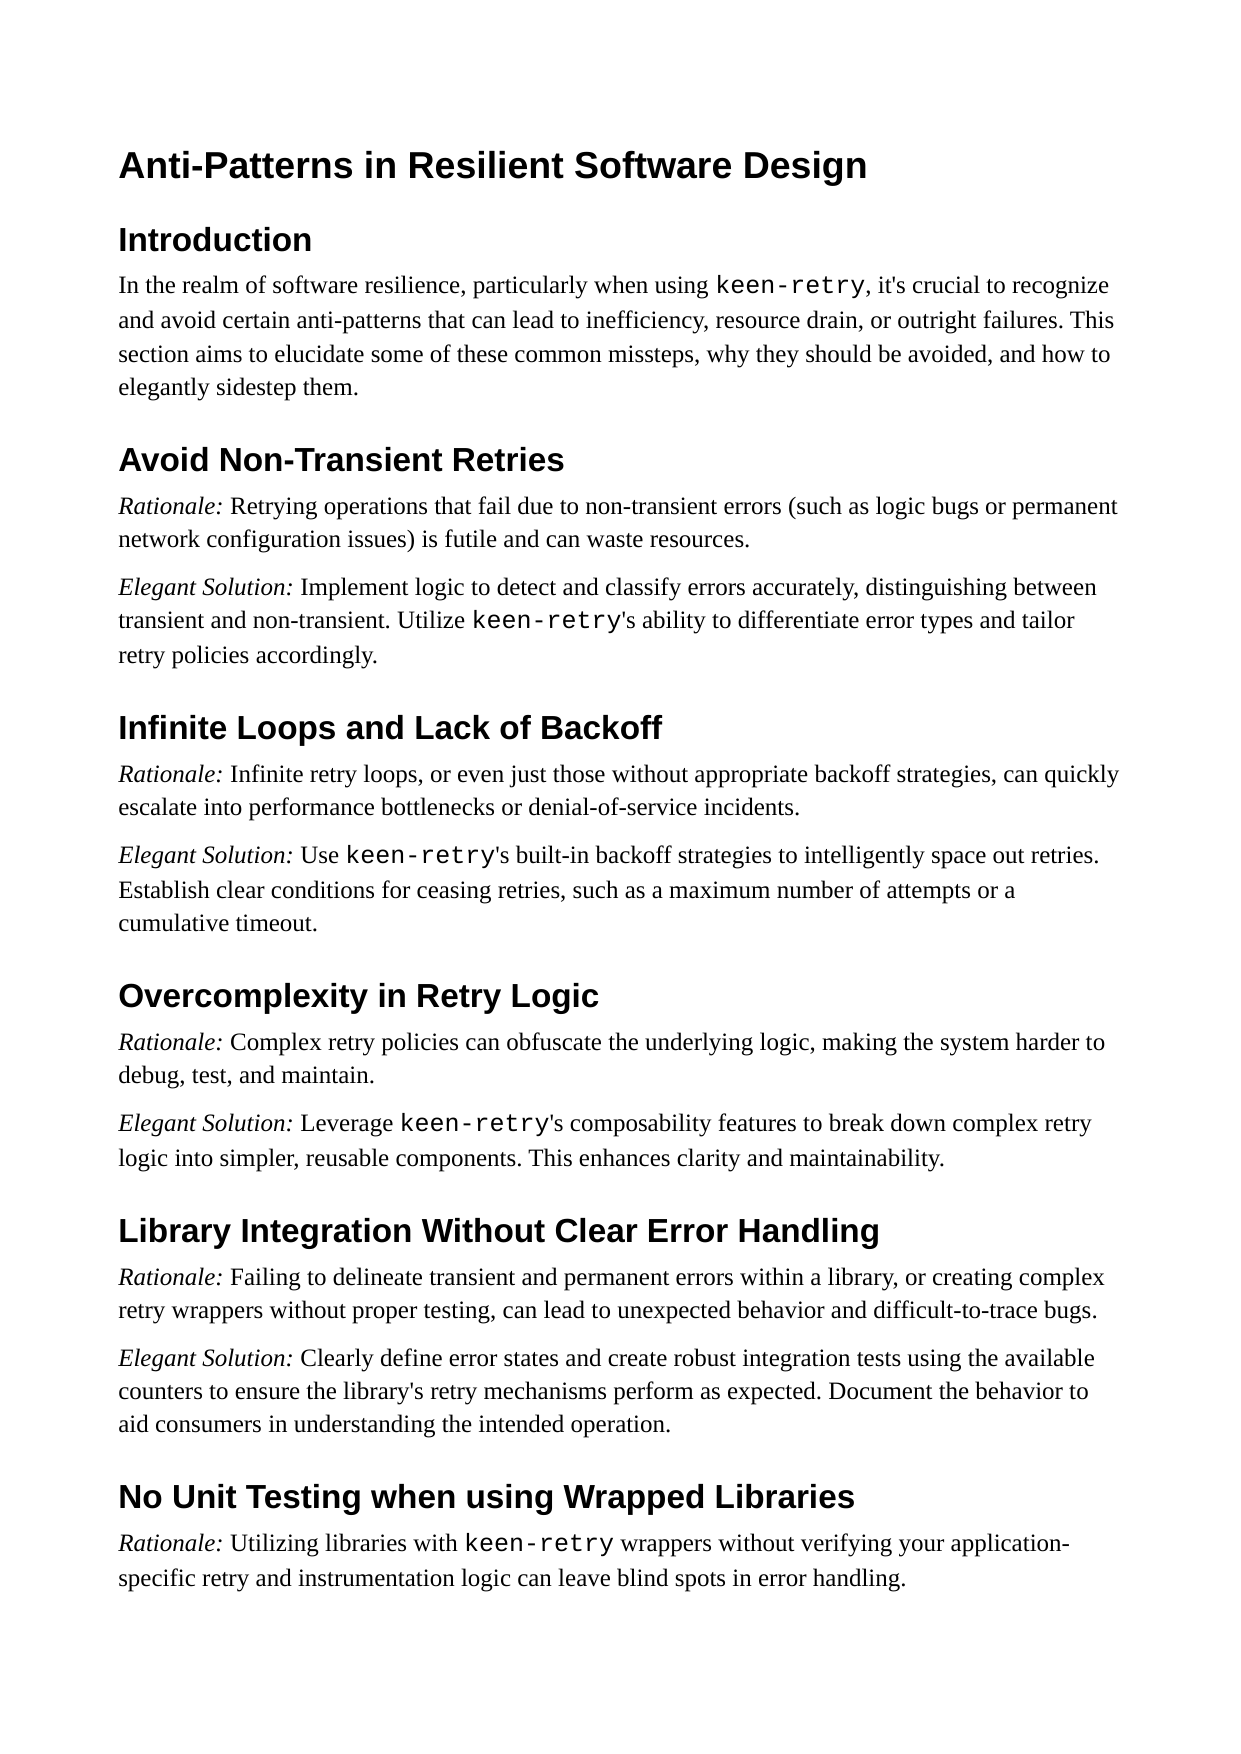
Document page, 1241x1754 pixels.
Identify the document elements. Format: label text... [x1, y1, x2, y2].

text Rationale: Utilizing libraries with keen-retry wrappers without verifying your application-specific retry and instrumentation logic can leave blind spots in error handling. [118, 1528, 1122, 1592]
subtitle Overcomplexity in Retry Logic [118, 976, 1122, 1015]
text In the realm of software resilience, particularly when using keen-retry, it's crucial to recognize and avoid certain anti-patterns that can lead to inefficiency, resource drain, or outright failures. This section aims to elucidate some of these common missteps, why they should be avoided, and how to elegantly sidestep them. [118, 271, 1122, 400]
text Elegant Solution: Implement logic to detect and classify errors accurately, distinguishing between transient and non-transient. Utilize keen-retry's ability to differentiate error types and tailor retry policies accordingly. [118, 572, 1122, 668]
subtitle Library Integration Without Clear Error Handling [118, 1211, 1122, 1250]
text Rationale: Retrying operations that fail due to non-transient errors (such as logic bugs or permanent network configuration issues) is futile and can waste resources. [118, 491, 1122, 553]
subtitle Avoid Non-Transient Retries [118, 440, 1122, 478]
subtitle Anti-Patterns in Resilient Software Design [118, 143, 1122, 186]
text Rationale: Infinite retry loops, or even just those without appropriate backoff strategies, can quickly escalate into performance bottlenecks or denial-of-service incidents. [118, 759, 1122, 821]
text Elegant Solution: Leverage keen-retry's composability features to break down complex retry logic into simpler, reusable components. This enhances clarity and maintainability. [118, 1108, 1122, 1172]
subtitle Introduction [118, 219, 1122, 258]
subtitle Infinite Loops and Lack of Backoff [118, 708, 1122, 747]
text Elegant Solution: Use keen-retry's built-in backoff strategies to intelligently space out retries. Establish clear conditions for ceasing retries, such as a maximum number of attempts or a cumulative timeout. [118, 840, 1122, 937]
text Rationale: Complex retry policies can obfuscate the underlying logic, making the system harder to debug, test, and maintain. [118, 1027, 1122, 1089]
text Elegant Solution: Clearly define error states and create robust integration tests using the available counters to ensure the library's retry mechanisms perform as expected. Document the behavior to aid consumers in understanding the intended operation. [118, 1343, 1122, 1438]
text Rationale: Failing to delineate transient and permanent errors within a library, or creating complex retry wrappers without proper testing, can lead to unexpected behavior and difficult-to-trace bugs. [118, 1262, 1122, 1324]
subtitle No Unit Testing when using Wrapped Libraries [118, 1477, 1122, 1516]
